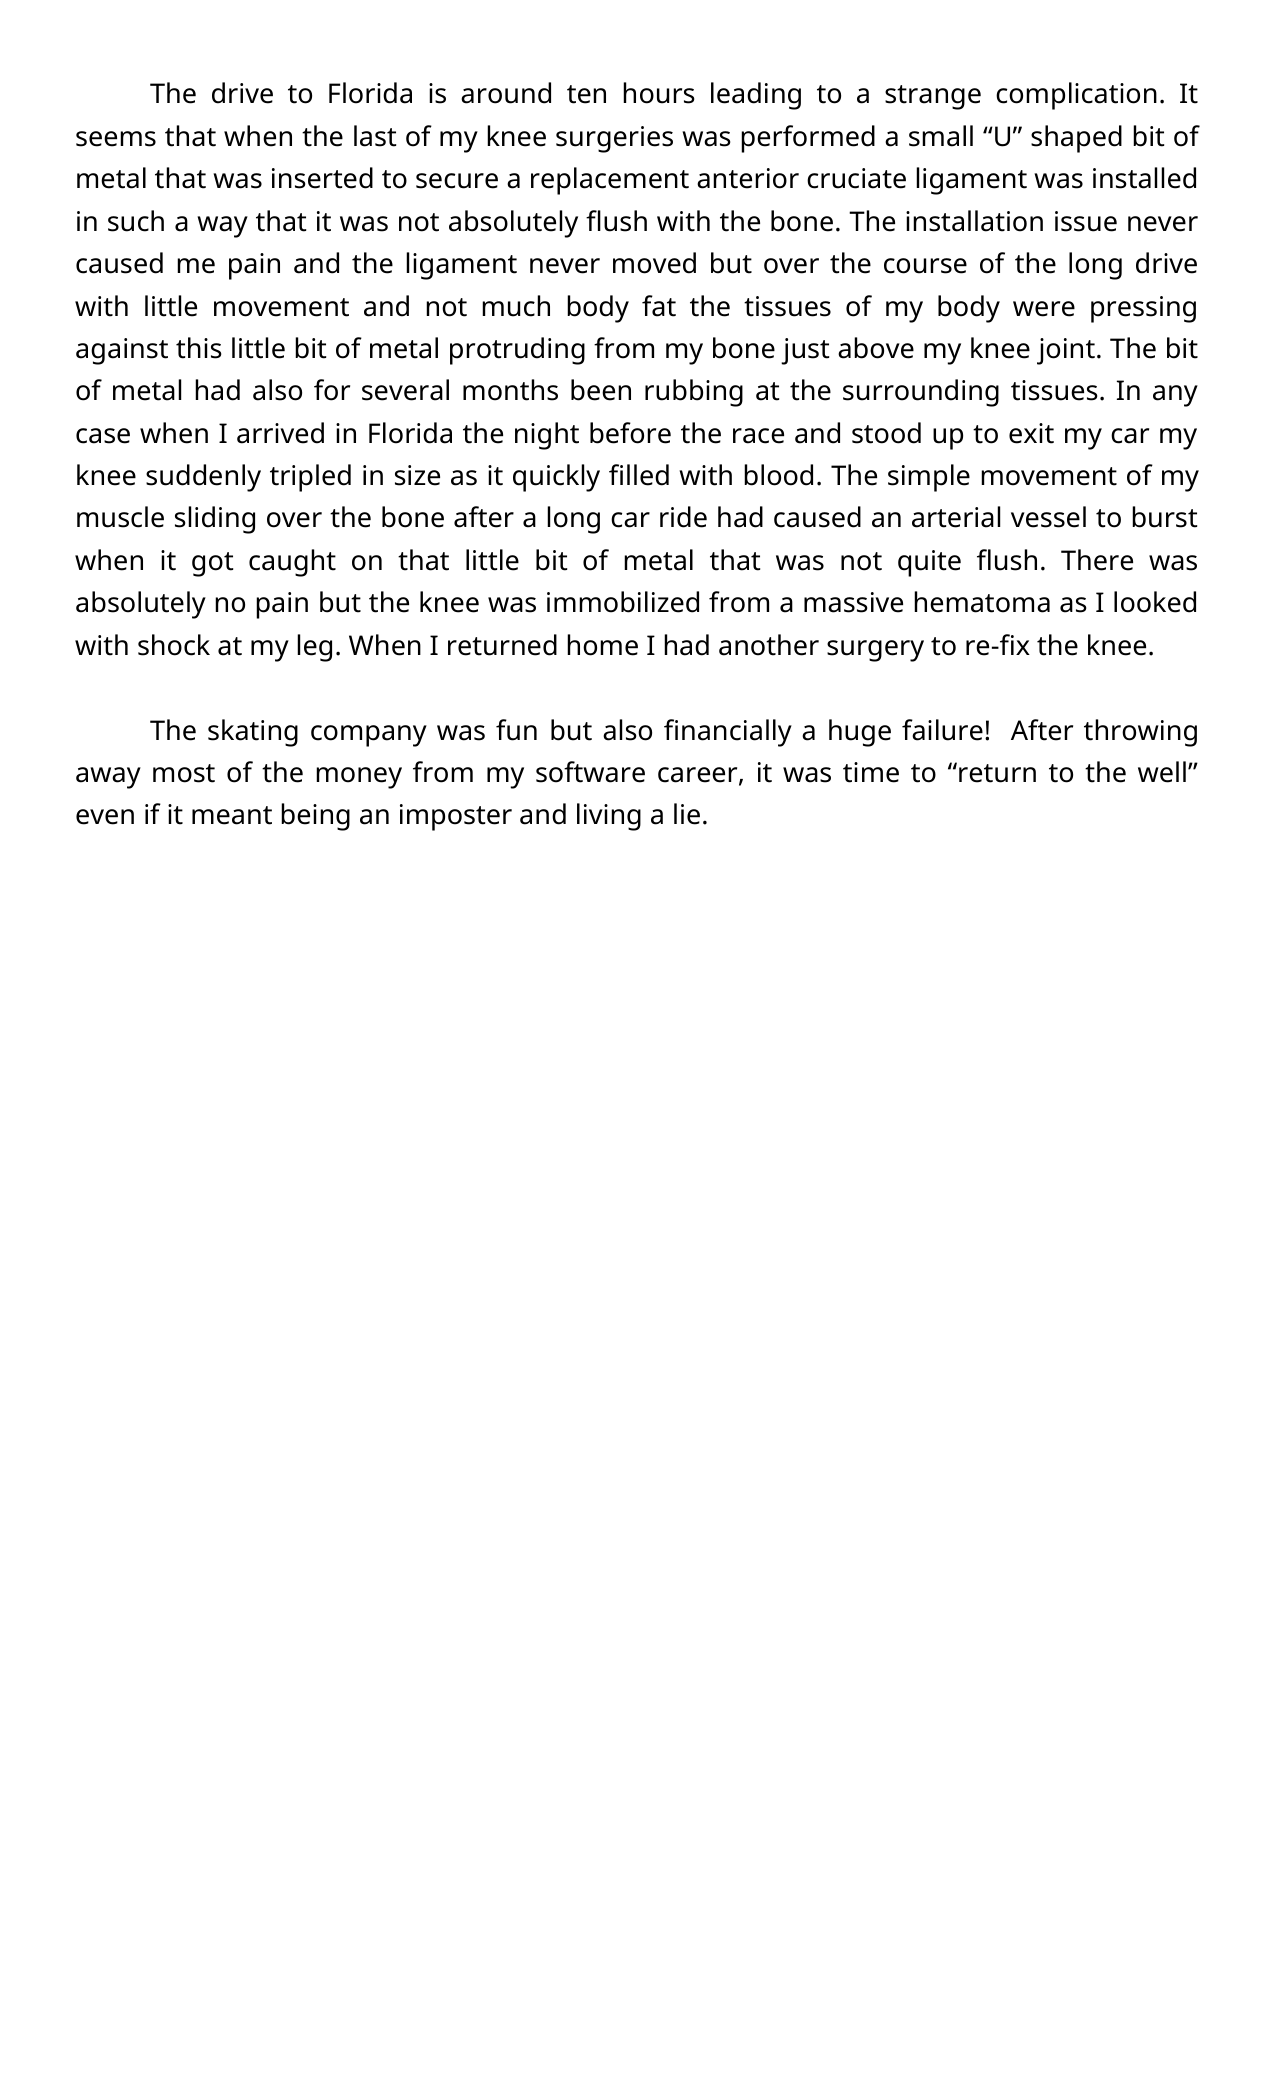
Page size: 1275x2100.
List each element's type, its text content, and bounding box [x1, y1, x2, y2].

text The drive to Florida is around ten hours leading to a strange complication. It seems that when the last of my knee surgeries was performed a small “U” shaped bit of metal that was inserted to secure a replacement anterior cruciate ligament was installed in such a way that it was not absolutely flush with the bone. The installation issue never caused me pain and the ligament never moved but over the course of the long drive with little movement and not much body fat the tissues of my body were pressing against this little bit of metal protruding from my bone just above my knee joint. The bit of metal had also for several months been rubbing at the surrounding tissues. In any case when I arrived in Florida the night before the race and stood up to exit my car my knee suddenly tripled in size as it quickly filled with blood. The simple movement of my muscle sliding over the bone after a long car ride had caused an arterial vessel to burst when it got caught on that little bit of metal that was not quite flush. There was absolutely no pain but the knee was immobilized from a massive hematoma as I looked with shock at my leg. When I returned home I had another surgery to re-fix the knee. [75, 75, 1200, 663]
text The skating company was fun but also financially a huge failure! After throwing away most of the money from my software career, it was time to “return to the well” even if it meant being an imposter and living a lie. [75, 711, 1200, 833]
